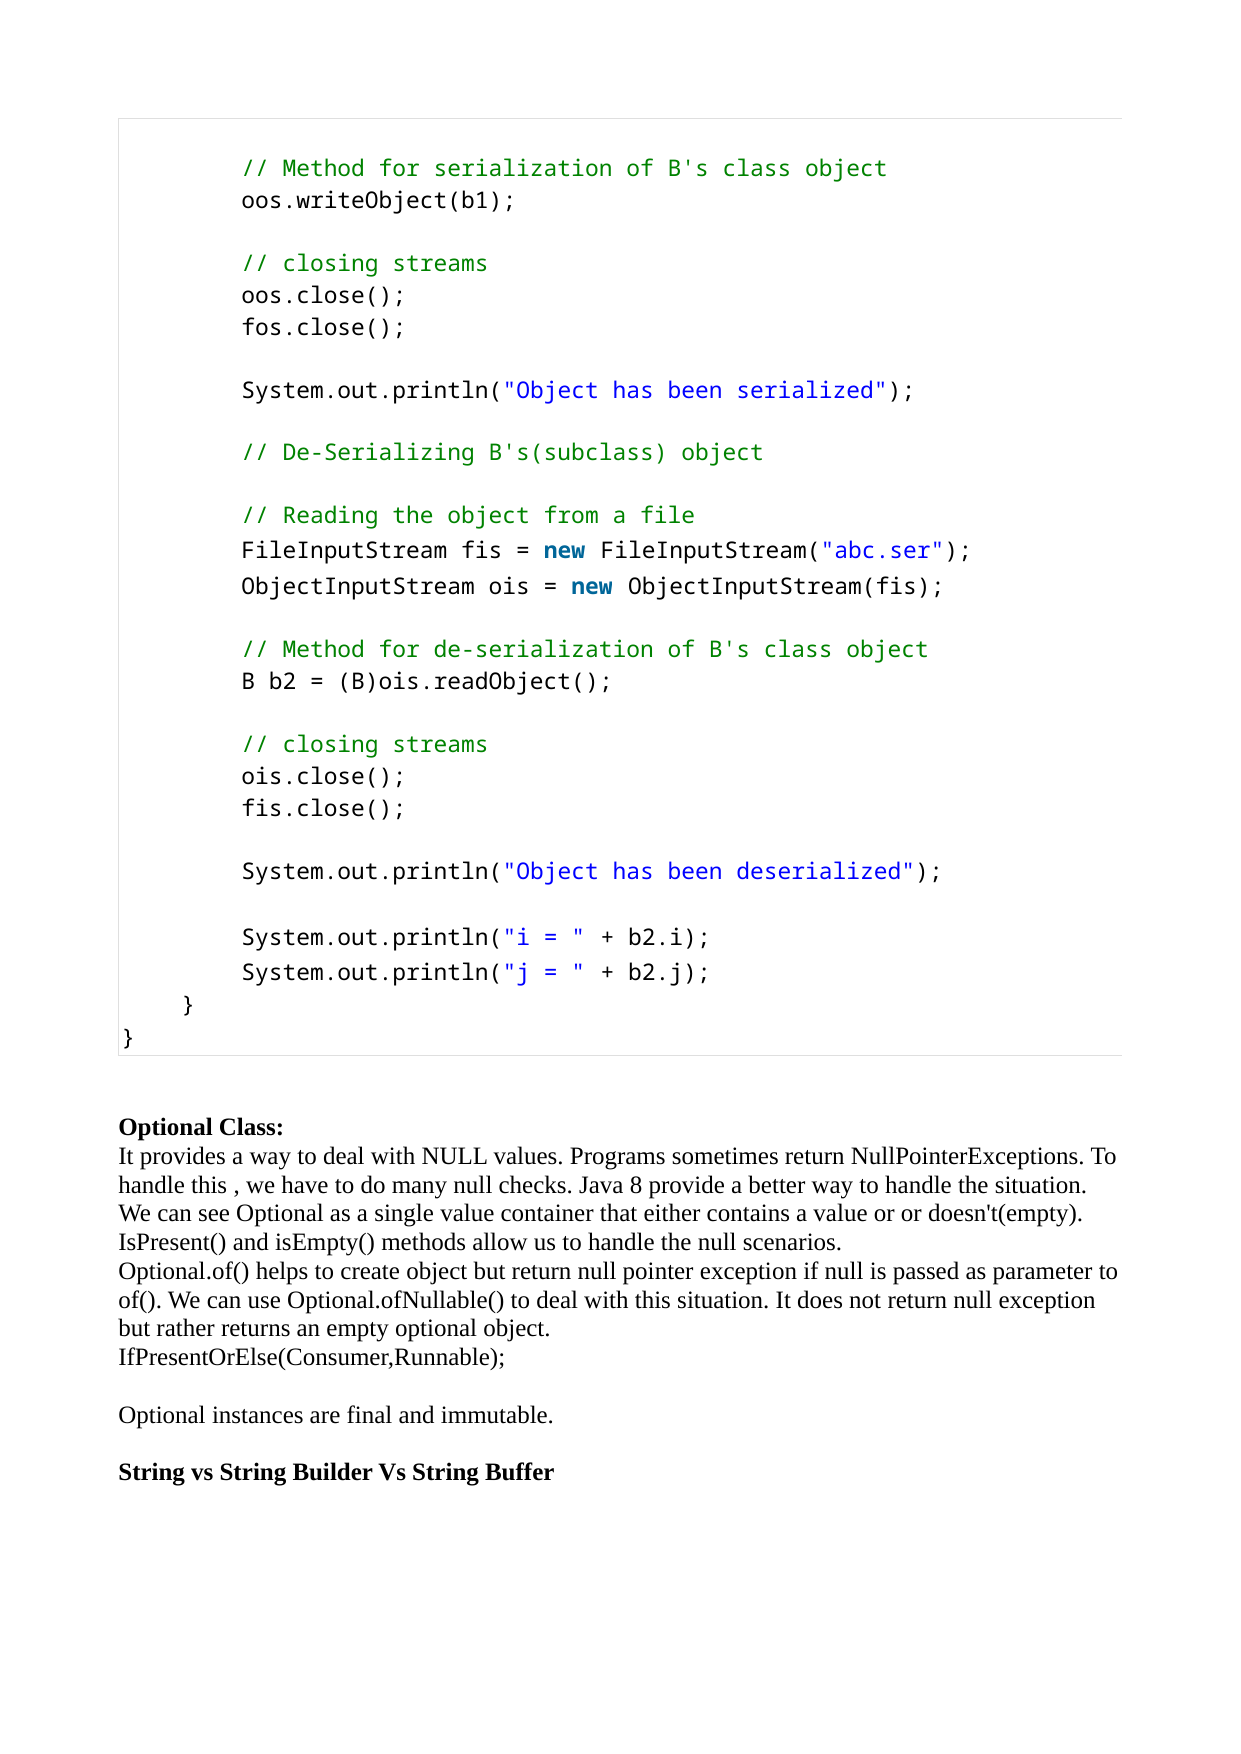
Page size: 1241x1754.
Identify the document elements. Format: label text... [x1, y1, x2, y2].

text Optional instances are final and immutable. [118, 1400, 1122, 1428]
text It provides a way to deal with NULL values. Programs sometimes return NullPointerExceptions. To handle this , we have to do many null checks. Java 8 provide a better way to handle the situation. We can see Optional as a single value container that either contains a value or or doesn't(empty). [118, 1141, 1122, 1227]
text Optional Class: [118, 1112, 1122, 1141]
text String vs String Builder Vs String Buffer [118, 1457, 1122, 1486]
text IfPresentOrElse(Consumer,Runnable); [118, 1342, 1122, 1371]
table_header // Method for serialization of B's class object oos.writeObject(b1); // closing streams oos.close(); fos.close(); System.out.println("Object has been serialized"); // De-Serializing B's(subclass) object // Reading the object from a file FileInputStream fis = new FileInputStream("abc.ser"); ObjectInputStream ois = new ObjectInputStream(fis); // Method for de-serialization of B's class object B b2 = (B)ois.readObject(); // closing streams ois.close(); fis.close(); System.out.println("Object has been deserialized"); System.out.println("i = " + b2.i); System.out.println("j = " + b2.j); } } [119, 119, 1122, 1054]
text IsPresent() and isEmpty() methods allow us to handle the null scenarios. [118, 1227, 1122, 1256]
text Optional.of() helps to create object but return null pointer exception if null is passed as parameter to of(). We can use Optional.ofNullable() to deal with this situation. It does not return null exception but rather returns an empty optional object. [118, 1256, 1122, 1342]
